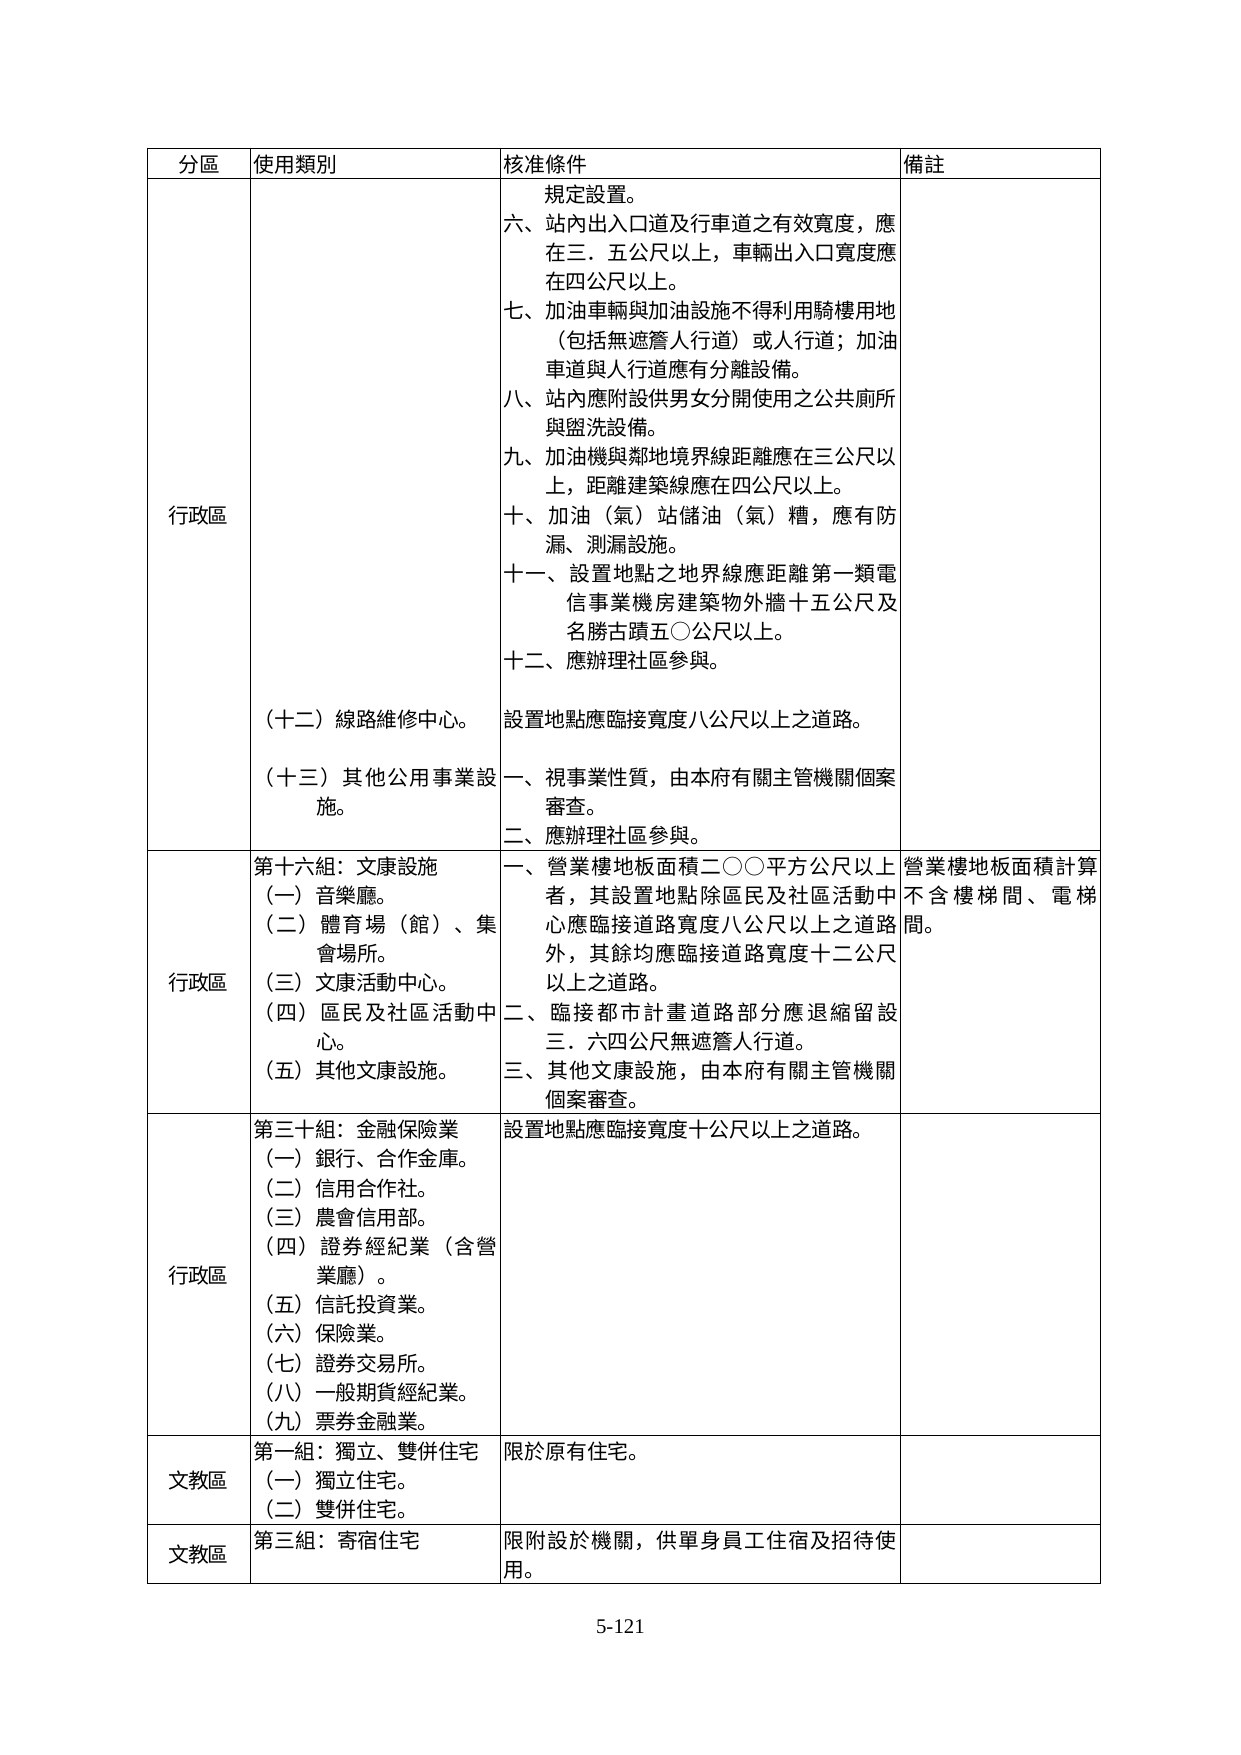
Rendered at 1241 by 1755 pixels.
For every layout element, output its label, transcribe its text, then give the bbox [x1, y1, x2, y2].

table_header 使用類別 [251, 149, 500, 178]
table_cell [901, 1436, 1100, 1524]
table_header 備註 [901, 149, 1100, 178]
table_cell （十二）線路維修中心。 （十三）其他公用事業設施。 [251, 179, 500, 850]
table_cell 限於原有住宅。 [501, 1436, 900, 1524]
table_cell 營業樓地板面積計算不含樓梯間、電梯間。 [901, 851, 1100, 1113]
table_cell 一、營業樓地板面積二○○平方公尺以上者，其設置地點除區民及社區活動中心應臨接道路寬度八公尺以上之道路外，其餘均應臨接道路寬度十二公尺以上之道路。 二、臨接都市計畫道路部分應退縮留設三．六四公尺無遮簷人行道。 三、其他文康設施，由本府有關主管機關個案審查。 [501, 851, 900, 1113]
table_cell 第一組：獨立、雙併住宅 （一）獨立住宅。 （二）雙併住宅。 [251, 1436, 500, 1524]
table_cell [901, 179, 1100, 850]
table_cell 文教區 [148, 1525, 250, 1583]
table_cell 行政區 [148, 1114, 250, 1435]
table_cell 限附設於機關，供單身員工住宿及招待使用。 [501, 1525, 900, 1583]
table_cell 第三組：寄宿住宅 [251, 1525, 500, 1583]
table_cell [901, 1525, 1100, 1583]
table_cell 規定設置。 六、站內出入口道及行車道之有效寬度，應在三．五公尺以上，車輛出入口寬度應在四公尺以上。 七、加油車輛與加油設施不得利用騎樓用地（包括無遮簷人行道）或人行道；加油車道與人行道應有分離設備。 八、站內應附設供男女分開使用之公共廁所與盥洗設備。 九、加油機與鄰地境界線距離應在三公尺以上，距離建築線應在四公尺以上。 十、加油（氣）站儲油（氣）糟，應有防漏、測漏設施。 十一、設置地點之地界線應距離第一類電信事業機房建築物外牆十五公尺及名勝古蹟五○公尺以上。 十二、應辦理社區參與。 設置地點應臨接寬度八公尺以上之道路。 一、視事業性質，由本府有關主管機關個案審查。 二、應辦理社區參與。 [501, 179, 900, 850]
table_cell 文教區 [148, 1436, 250, 1524]
table_cell 第十六組：文康設施 （一）音樂廳。 （二）體育場（館）、集會場所。 （三）文康活動中心。 （四）區民及社區活動中心。 （五）其他文康設施。 [251, 851, 500, 1113]
table_cell 設置地點應臨接寬度十公尺以上之道路。 [501, 1114, 900, 1435]
table_cell 行政區 [148, 179, 250, 850]
table_header 核准條件 [501, 149, 900, 178]
table_cell 行政區 [148, 851, 250, 1113]
table_cell 第三十組：金融保險業 （一）銀行、合作金庫。 （二）信用合作社。 （三）農會信用部。 （四）證券經紀業（含營業廳）。 （五）信託投資業。 （六）保險業。 （七）證券交易所。 （八）一般期貨經紀業。 （九）票券金融業。 [251, 1114, 500, 1435]
table_cell [901, 1114, 1100, 1435]
table_header 分區 [148, 149, 250, 178]
